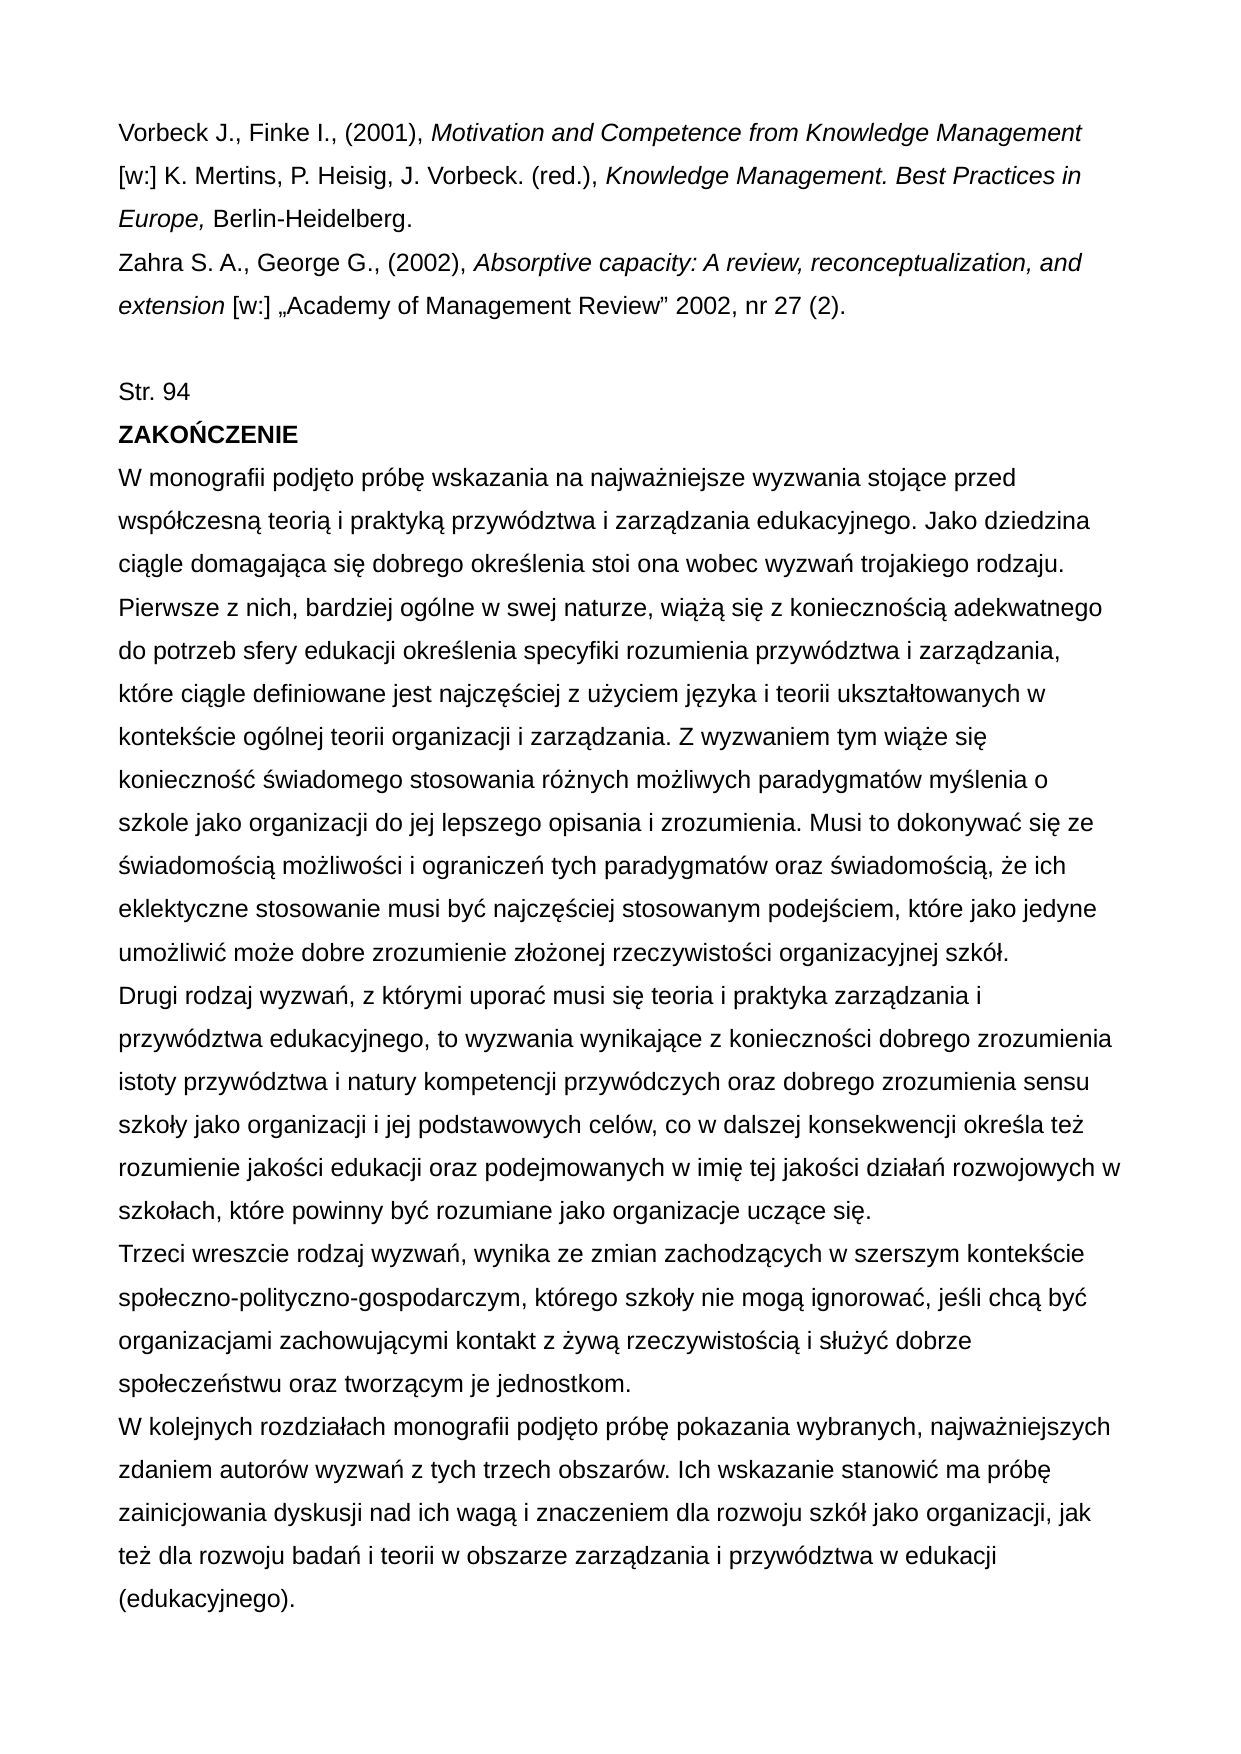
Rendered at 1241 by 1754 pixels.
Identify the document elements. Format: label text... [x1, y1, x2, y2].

text W monografii podjęto próbę wskazania na najważniejsze wyzwania stojące przed współczesną teorią i praktyką przywództwa i zarządzania edukacyjnego. Jako dziedzina ciągle domagająca się dobrego określenia stoi ona wobec wyzwań trojakiego rodzaju. [118, 463, 1122, 578]
text Drugi rodzaj wyzwań, z którymi uporać musi się teoria i praktyka zarządzania i przywództwa edukacyjnego, to wyzwania wynikające z konieczności dobrego zrozumienia istoty przywództwa i natury kompetencji przywódczych oraz dobrego zrozumienia sensu szkoły jako organizacji i jej podstawowych celów, co w dalszej konsekwencji określa też rozumienie jakości edukacji oraz podejmowanych w imię tej jakości działań rozwojowych w szkołach, które powinny być rozumiane jako organizacje uczące się. [118, 981, 1122, 1225]
text Pierwsze z nich, bardziej ogólne w swej naturze, wiążą się z koniecznością adekwatnego do potrzeb sfery edukacji określenia specyfiki rozumienia przywództwa i zarządzania, które ciągle definiowane jest najczęściej z użyciem języka i teorii ukształtowanych w kontekście ogólnej teorii organizacji i zarządzania. Z wyzwaniem tym wiąże się konieczność świadomego stosowania różnych możliwych paradygmatów myślenia o szkole jako organizacji do jej lepszego opisania i zrozumienia. Musi to dokonywać się ze świadomością możliwości i ograniczeń tych paradygmatów oraz świadomością, że ich eklektyczne stosowanie musi być najczęściej stosowanym podejściem, które jako jedyne umożliwić może dobre zrozumienie złożonej rzeczywistości organizacyjnej szkół. [118, 592, 1122, 966]
text Vorbeck J., Finke I., (2001), Motivation and Competence from Knowledge Management [w:] K. Mertins, P. Heisig, J. Vorbeck. (red.), Knowledge Management. Best Practices in Europe, Berlin-Heidelberg. [118, 118, 1122, 233]
subtitle ZAKOŃCZENIE [118, 420, 1122, 449]
text W kolejnych rozdziałach monografii podjęto próbę pokazania wybranych, najważniejszych zdaniem autorów wyzwań z tych trzech obszarów. Ich wskazanie stanowić ma próbę zainicjowania dyskusji nad ich wagą i znaczeniem dla rozwoju szkół jako organizacji, jak też dla rozwoju badań i teorii w obszarze zarządzania i przywództwa w edukacji (edukacyjnego). [118, 1412, 1122, 1613]
text Zahra S. A., George G., (2002), Absorptive capacity: A review, reconceptualization, and extension [w:] „Academy of Management Review” 2002, nr 27 (2). [118, 247, 1122, 319]
text Trzeci wreszcie rodzaj wyzwań, wynika ze zmian zachodzących w szerszym kontekście społeczno-polityczno-gospodarczym, którego szkoły nie mogą ignorować, jeśli chcą być organizacjami zachowującymi kontakt z żywą rzeczywistością i służyć dobrze społeczeństwu oraz tworzącym je jednostkom. [118, 1239, 1122, 1397]
text Str. 94 [118, 377, 1122, 406]
